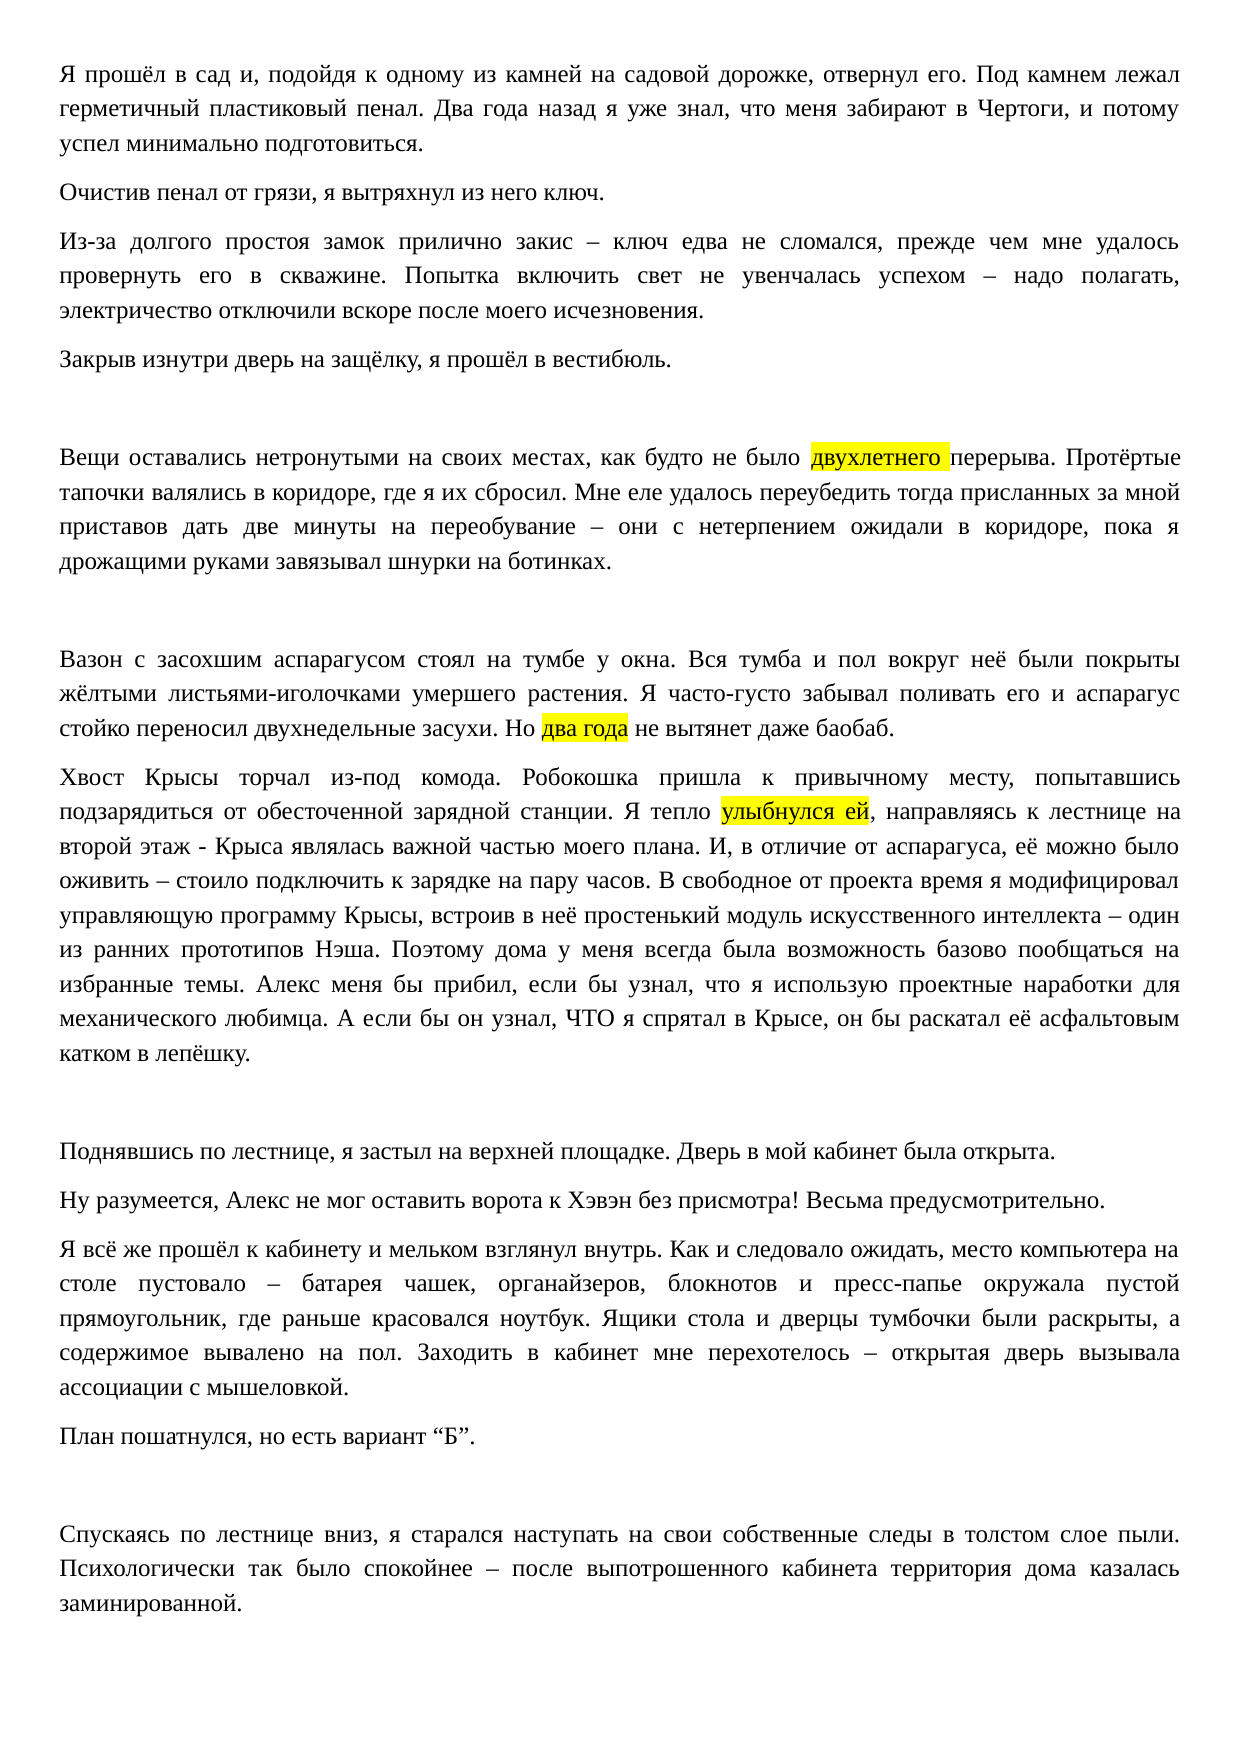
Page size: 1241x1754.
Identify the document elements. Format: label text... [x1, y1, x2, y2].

text Очистив пенал от грязи, я вытряхнул из него ключ. [59, 177, 1181, 206]
text План пошатнулся, но есть вариант “Б”. [59, 1421, 1181, 1450]
text Из-за долгого простоя замок прилично закис – ключ едва не сломался, прежде чем мне удалось провернуть его в скважине. Попытка включить свет не увенчалась успехом – надо полагать, электричество отключили вскоре после моего исчезновения. [59, 226, 1181, 324]
text Я всё же прошёл к кабинету и мельком взглянул внутрь. Как и следовало ожидать, место компьютера на столе пустовало – батарея чашек, органайзеров, блокнотов и пресс-папье окружала пустой прямоугольник, где раньше красовался ноутбук. Ящики стола и дверцы тумбочки были раскрыты, а содержимое вывалено на пол. Заходить в кабинет мне перехотелось – открытая дверь вызывала ассоциации с мышеловкой. [59, 1234, 1181, 1401]
text Вещи оставались нетронутыми на своих местах, как будто не было двухлетнего перерыва. Протёртые тапочки валялись в коридоре, где я их сбросил. Мне еле удалось переубедить тогда присланных за мной приставов дать две минуты на переобувание – они с нетерпением ожидали в коридоре, пока я дрожащими руками завязывал шнурки на ботинках. [59, 442, 1181, 574]
text Хвост Крысы торчал из-под комода. Робокошка пришла к привычному месту, попытавшись подзарядиться от обесточенной зарядной станции. Я тепло улыбнулся ей, направляясь к лестнице на второй этаж - Крыса являлась важной частью моего плана. И, в отличие от аспарагуса, её можно было оживить – стоило подключить к зарядке на пару часов. В свободное от проекта время я модифицировал управляющую программу Крысы, встроив в неё простенький модуль искусственного интеллекта – один из ранних прототипов Нэша. Поэтому дома у меня всегда была возможность базово пообщаться на избранные темы. Алекс меня бы прибил, если бы узнал, что я использую проектные наработки для механического любимца. А если бы он узнал, ЧТО я спрятал в Крысе, он бы раскатал её асфальтовым катком в лепёшку. [59, 762, 1181, 1066]
text Вазон с засохшим аспарагусом стоял на тумбе у окна. Вся тумба и пол вокруг неё были покрыты жёлтыми листьями-иголочками умершего растения. Я часто-густо забывал поливать его и аспарагус стойко переносил двухнедельные засухи. Но два года не вытянет даже баобаб. [59, 644, 1181, 742]
text Спускаясь по лестнице вниз, я старался наступать на свои собственные следы в толстом слое пыли. Психологически так было спокойнее – после выпотрошенного кабинета территория дома казалась заминированной. [59, 1519, 1181, 1617]
text Поднявшись по лестнице, я застыл на верхней площадке. Дверь в мой кабинет была открыта. [59, 1136, 1181, 1164]
text Закрыв изнутри дверь на защёлку, я прошёл в вестибюль. [59, 344, 1181, 373]
text Ну разумеется, Алекс не мог оставить ворота к Хэвэн без присмотра! Весьма предусмотрительно. [59, 1185, 1181, 1214]
text Я прошёл в сад и, подойдя к одному из камней на садовой дорожке, отвернул его. Под камнем лежал герметичный пластиковый пенал. Два года назад я уже знал, что меня забирают в Чертоги, и потому успел минимально подготовиться. [59, 59, 1181, 157]
